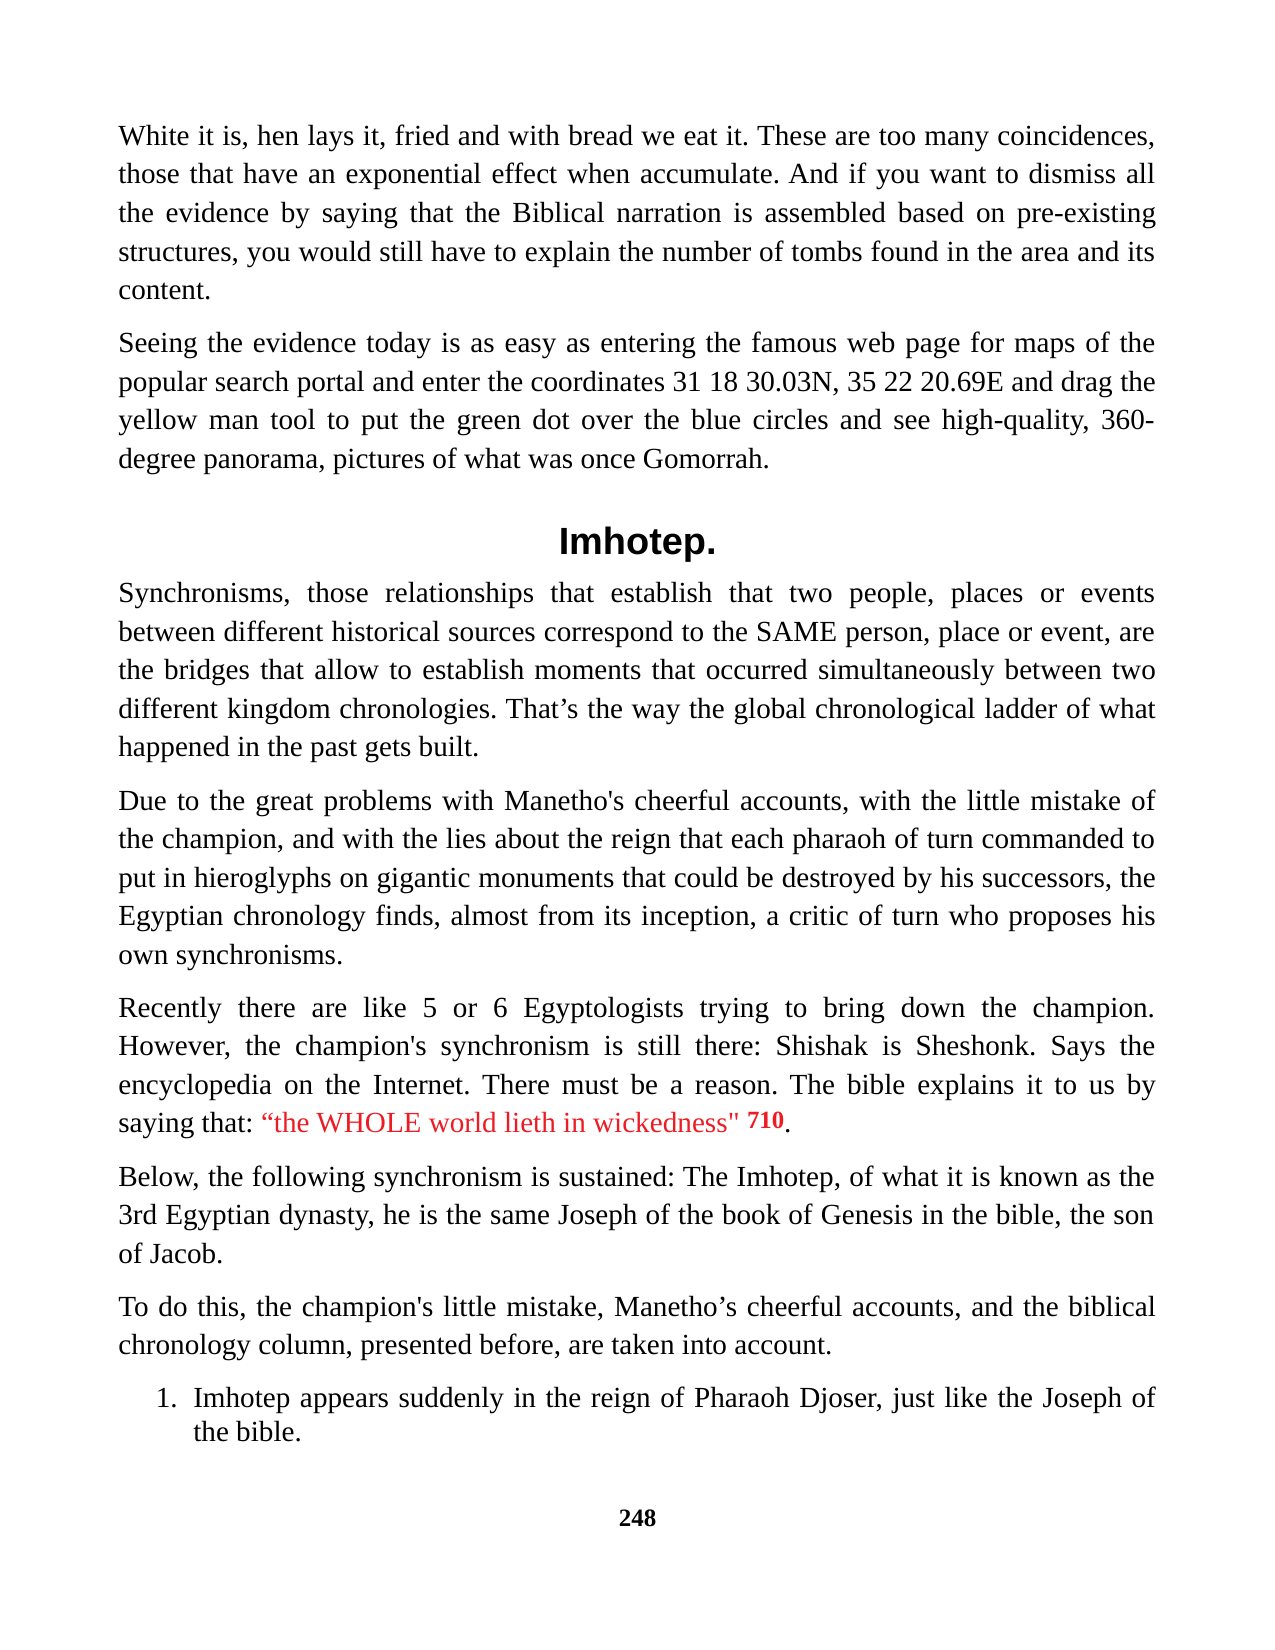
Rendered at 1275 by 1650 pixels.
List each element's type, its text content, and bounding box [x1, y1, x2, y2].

text Below, the following synchronism is sustained: The Imhotep, of what it is known as the 3rd Egyptian dynasty, he is the same Joseph of the book of Genesis in the bible, the son of Jacob. [118, 1159, 1157, 1269]
text Due to the great problems with Manetho's cheerful accounts, with the little mistake of the champion, and with the lies about the reign that each pharaoh of turn commanded to put in hieroglyphs on gigantic monuments that could be destroyed by his successors, the Egyptian chronology finds, almost from its inception, a critic of turn who proposes his own synchronisms. [118, 783, 1157, 970]
subtitle Imhotep. [118, 519, 1157, 563]
text Seeing the evidence today is as easy as entering the famous web page for maps of the popular search portal and enter the coordinates 31 18 30.03N, 35 22 20.69E and drag the yellow man tool to put the green dot over the blue circles and see high-quality, 360-degree panorama, pictures of what was once Gomorrah. [118, 325, 1157, 474]
text White it is, hen lays it, fried and with bread we eat it. These are too many coincidences, those that have an exponential effect when accumulate. And if you want to dismiss all the evidence by saying that the Biblical narration is assembled based on pre-existing structures, you would still have to explain the number of tombs found in the area and its content. [118, 118, 1157, 306]
list Imhotep appears suddenly in the reign of Pharaoh Djoser, just like the Joseph of the bible. [156, 1381, 1157, 1448]
text Recently there are like 5 or 6 Egyptologists trying to bring down the champion. However, the champion's synchronism is still there: Shishak is Sheshonk. Says the encyclopedia on the Internet. There must be a reason. The bible explains it to us by saying that: “the WHOLE world lieth in wickedness" . [118, 990, 1157, 1139]
text To do this, the champion's little mistake, Manetho’s cheerful accounts, and the biblical chronology column, presented before, are taken into account. [118, 1289, 1157, 1361]
text Synchronisms, those relationships that establish that two people, places or events between different historical sources correspond to the SAME person, place or event, are the bridges that allow to establish moments that occurred simultaneously between two different kingdom chronologies. That’s the way the global chronological ladder of what happened in the past gets built. [118, 575, 1157, 763]
